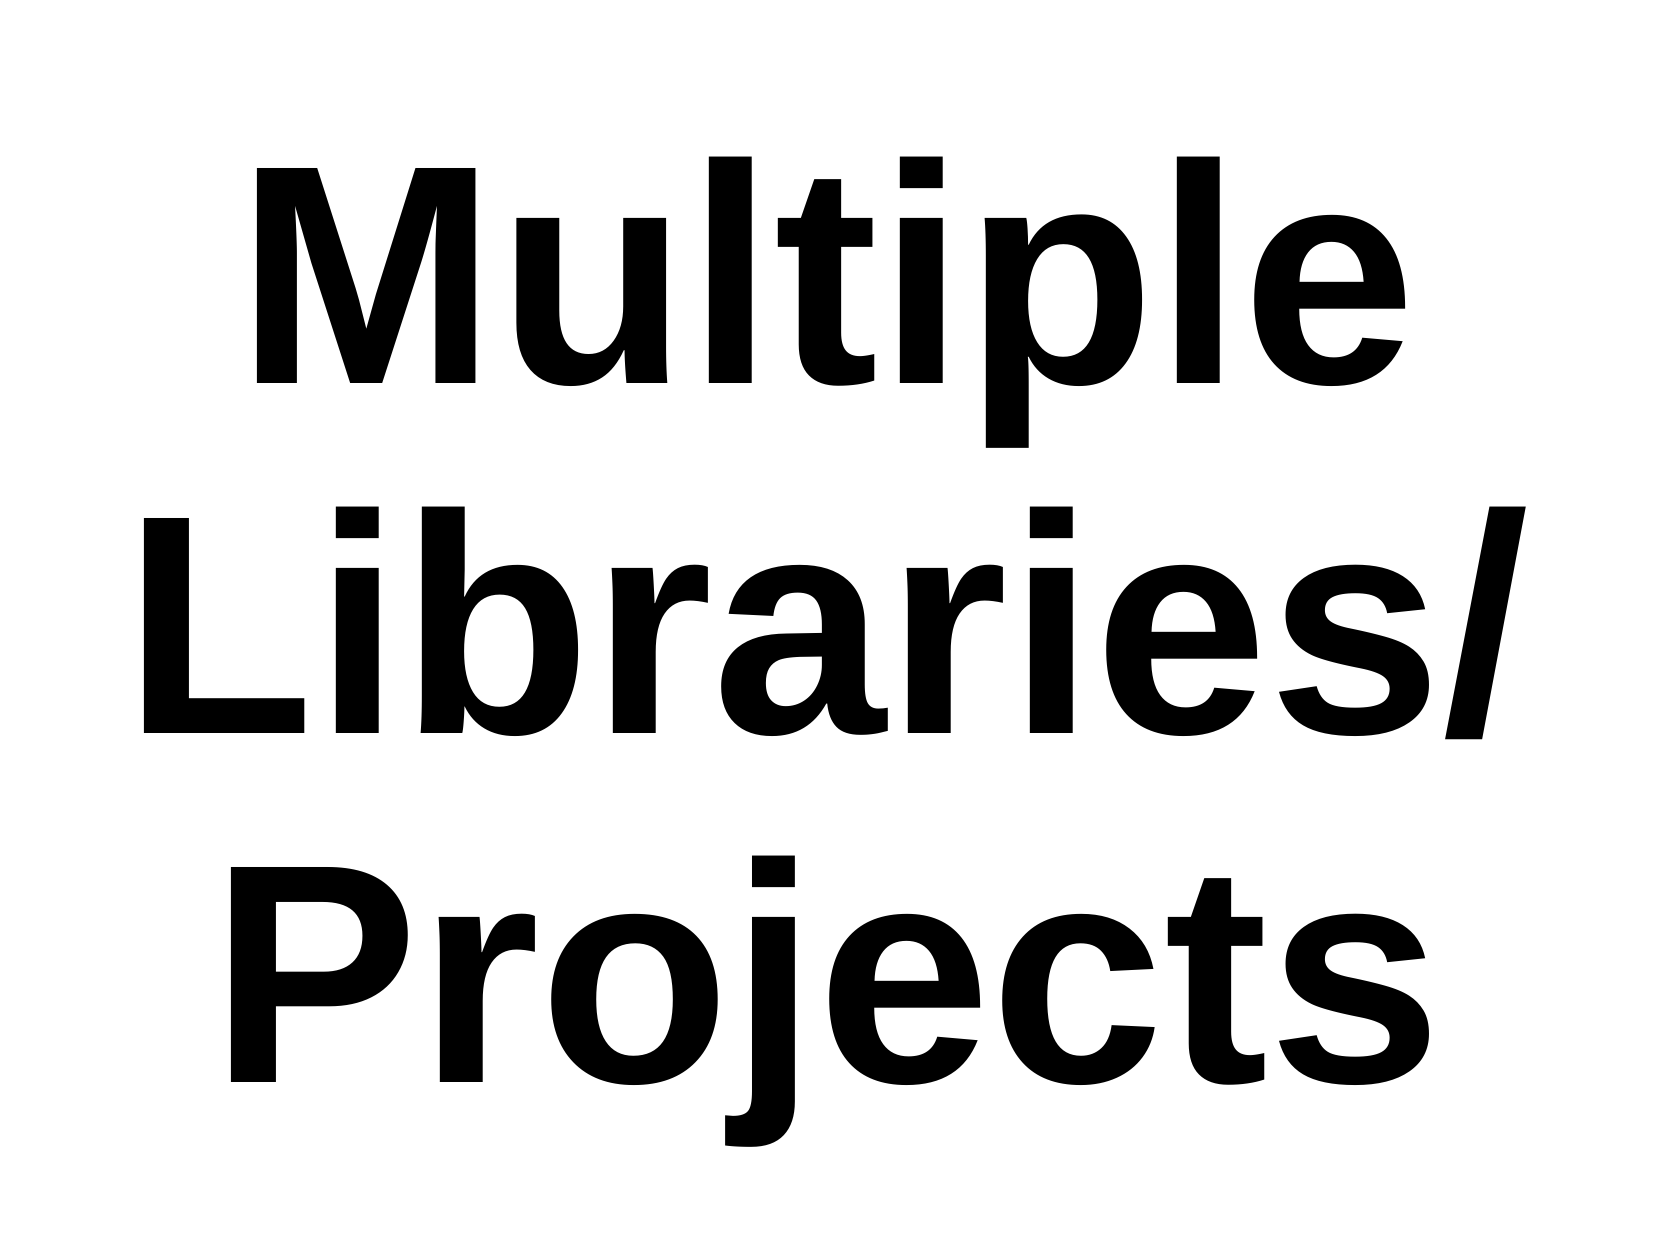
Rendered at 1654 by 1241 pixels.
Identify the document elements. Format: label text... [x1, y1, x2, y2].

title Multiple Libraries/ Projects [82, 49, 1571, 1201]
